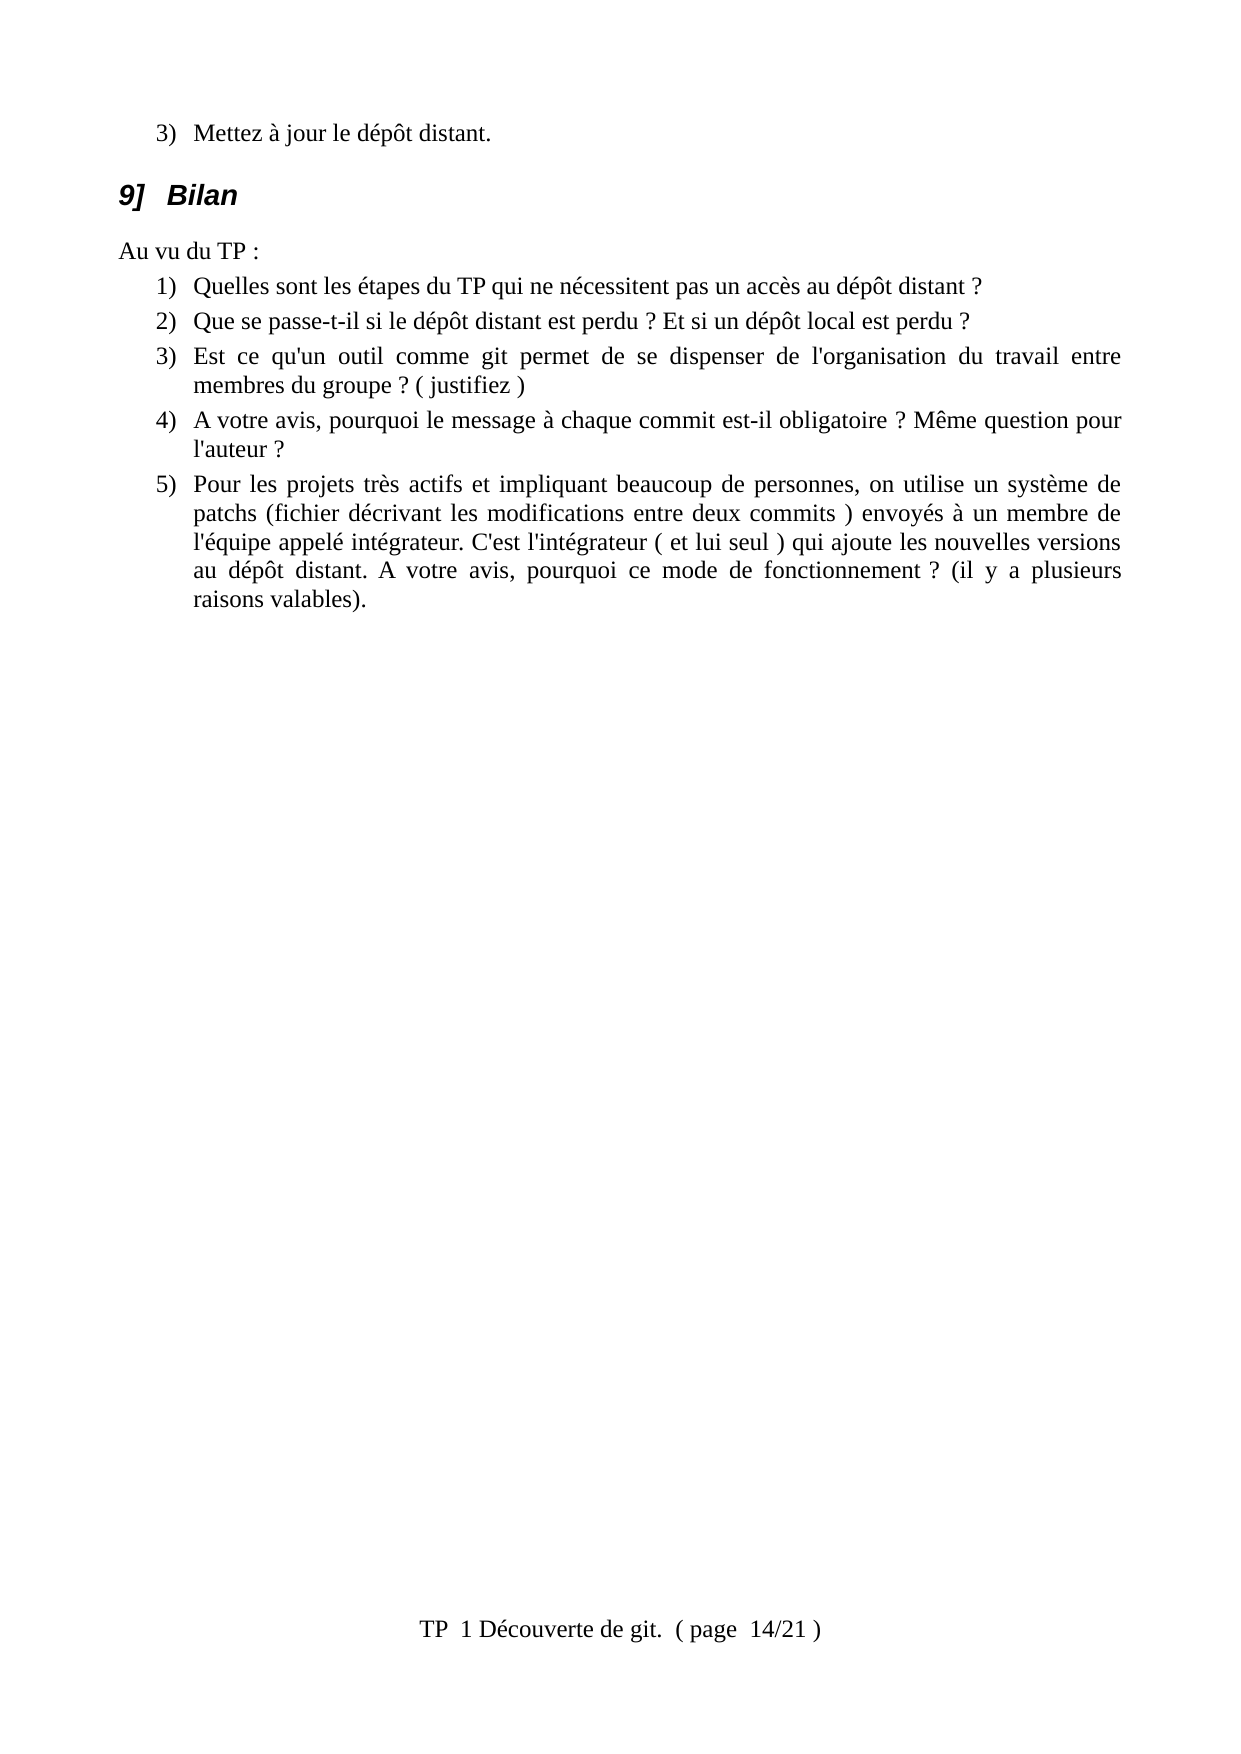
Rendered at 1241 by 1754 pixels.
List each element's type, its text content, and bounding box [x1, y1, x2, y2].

list Est ce qu'un outil comme git permet de se dispenser de l'organisation du travail entre membres du groupe ? ( justifiez ) [156, 341, 1122, 399]
list Pour les projets très actifs et impliquant beaucoup de personnes, on utilise un système de patchs (fichier décrivant les modifications entre deux commits ) envoyés à un membre de l'équipe appelé intégrateur. C'est l'intégrateur ( et lui seul ) qui ajoute les nouvelles versions au dépôt distant. A votre avis, pourquoi ce mode de fonctionnement ? (il y a plusieurs raisons valables). [156, 469, 1122, 613]
list Que se passe-t-il si le dépôt distant est perdu ? Et si un dépôt local est perdu ? [156, 306, 1122, 335]
text Au vu du TP : [118, 236, 1122, 264]
list Quelles sont les étapes du TP qui ne nécessitent pas un accès au dépôt distant ? [156, 271, 1122, 300]
list A votre avis, pourquoi le message à chaque commit est-il obligatoire ? Même question pour l'auteur ? [156, 405, 1122, 463]
subtitle Bilan [118, 178, 1122, 212]
list Mettez à jour le dépôt distant. [156, 118, 1122, 147]
